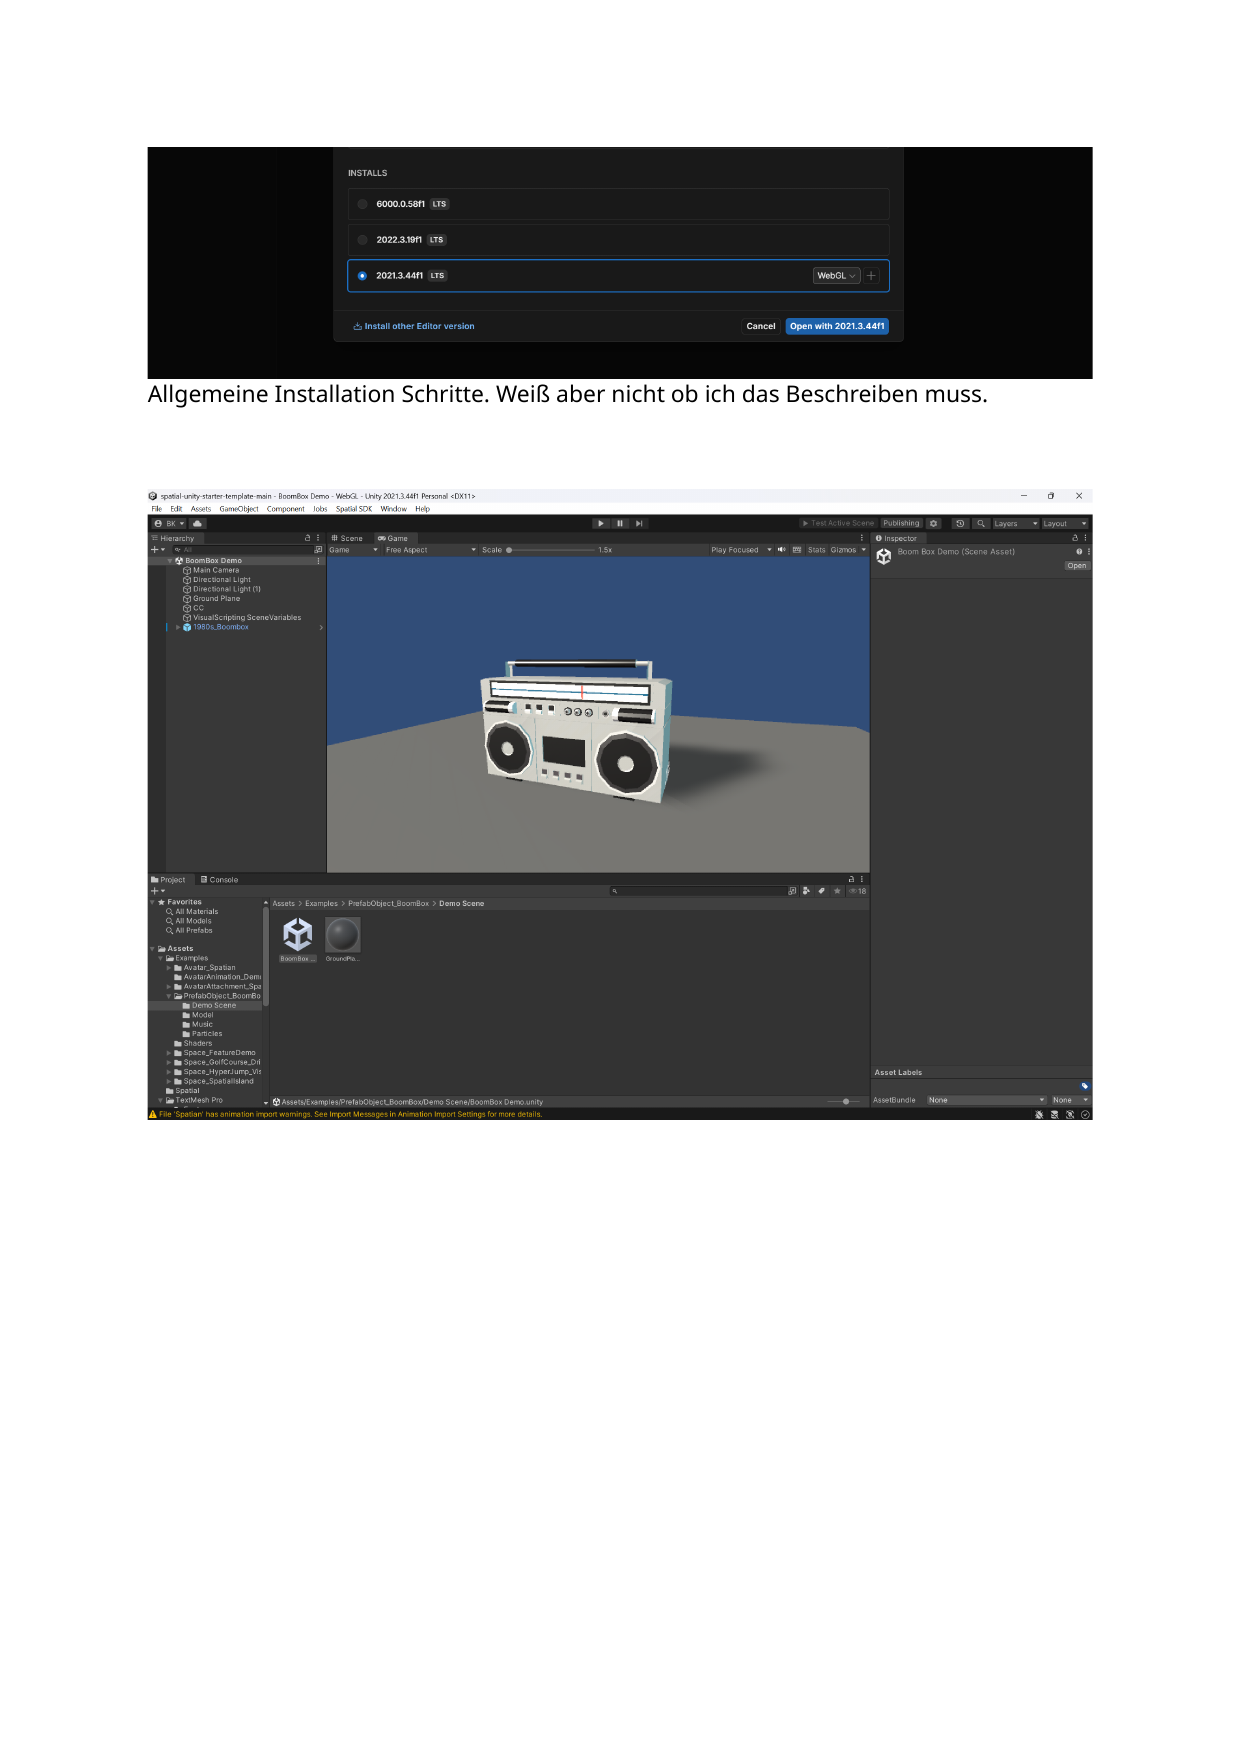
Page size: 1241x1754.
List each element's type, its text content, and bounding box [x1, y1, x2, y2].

text Allgemeine Installation Schritte. Weiß aber nicht ob ich das Beschreiben muss. [148, 379, 1093, 410]
